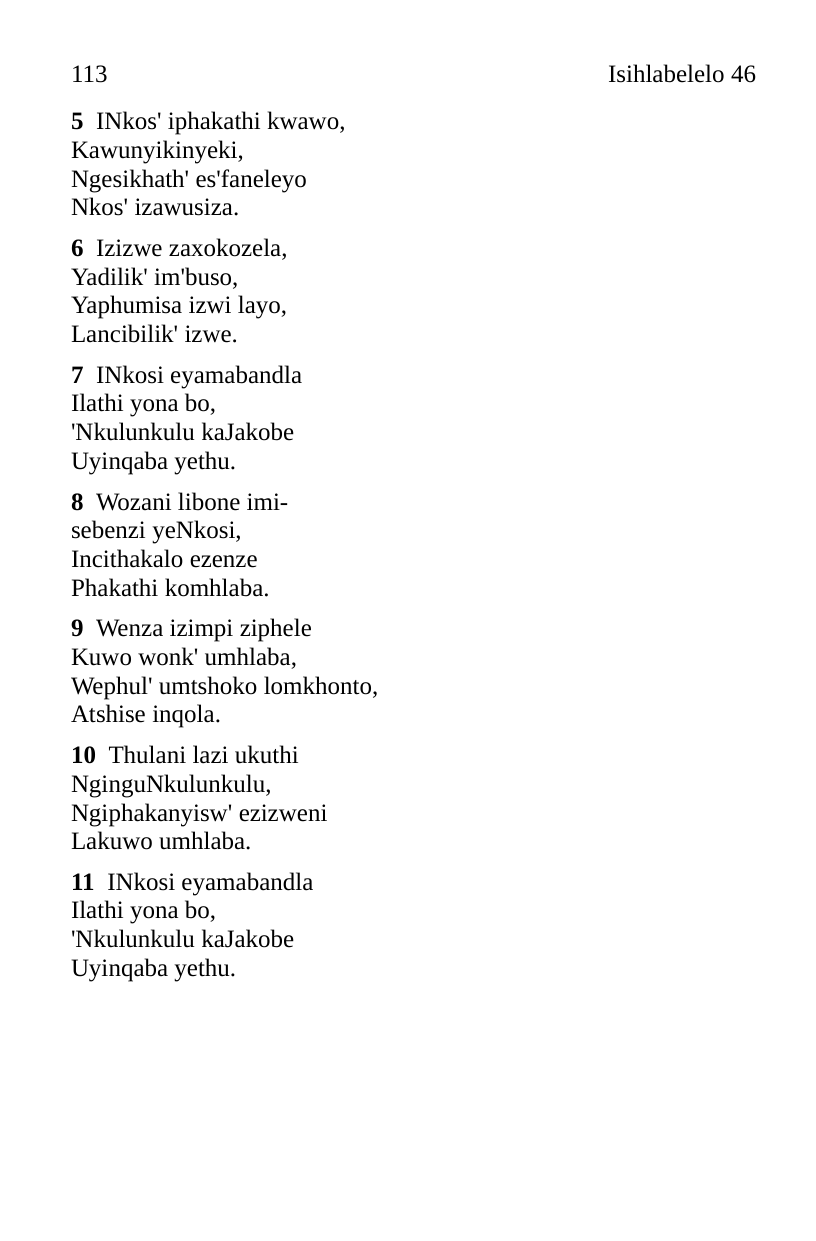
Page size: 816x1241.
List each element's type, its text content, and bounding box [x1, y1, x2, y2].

text 'Nkulunkulu kaJakobe [71, 417, 756, 446]
text Uyinqaba yethu. [71, 953, 756, 982]
text 11 INkosi eyamabandla [71, 867, 756, 896]
text Uyinqaba yethu. [71, 446, 756, 475]
text Lakuwo umhlaba. [71, 826, 756, 855]
text Lancibilik' izwe. [71, 319, 756, 348]
text sebenzi yeNkosi, [71, 515, 756, 544]
text 10 Thulani lazi ukuthi [71, 740, 756, 769]
text Atshise inqola. [71, 699, 756, 728]
text Ilathi yona bo, [71, 896, 756, 924]
text Yadilik' im'buso, [71, 262, 756, 291]
text 6 Izizwe zaxokozela, [71, 233, 756, 262]
text 7 INkosi eyamabandla [71, 360, 756, 388]
text Incithakalo ezenze [71, 544, 756, 573]
text Ngiphakanyisw' ezizweni [71, 798, 756, 826]
text 'Nkulunkulu kaJakobe [71, 924, 756, 953]
text Nkos' izawusiza. [71, 192, 756, 221]
text 9 Wenza izimpi ziphele [71, 613, 756, 642]
text NginguNkulunkulu, [71, 769, 756, 798]
text Ngesikhath' es'faneleyo [71, 164, 756, 192]
text Phakathi komhlaba. [71, 573, 756, 602]
text Kuwo wonk' umhlaba, [71, 642, 756, 671]
text 5 INkos' iphakathi kwawo, [71, 106, 756, 135]
text Wephul' umtshoko lomkhonto, [71, 671, 756, 699]
text Yaphumisa izwi layo, [71, 291, 756, 319]
text Kawunyikinyeki, [71, 135, 756, 164]
text 8 Wozani libone imi- [71, 487, 756, 515]
text Ilathi yona bo, [71, 388, 756, 417]
